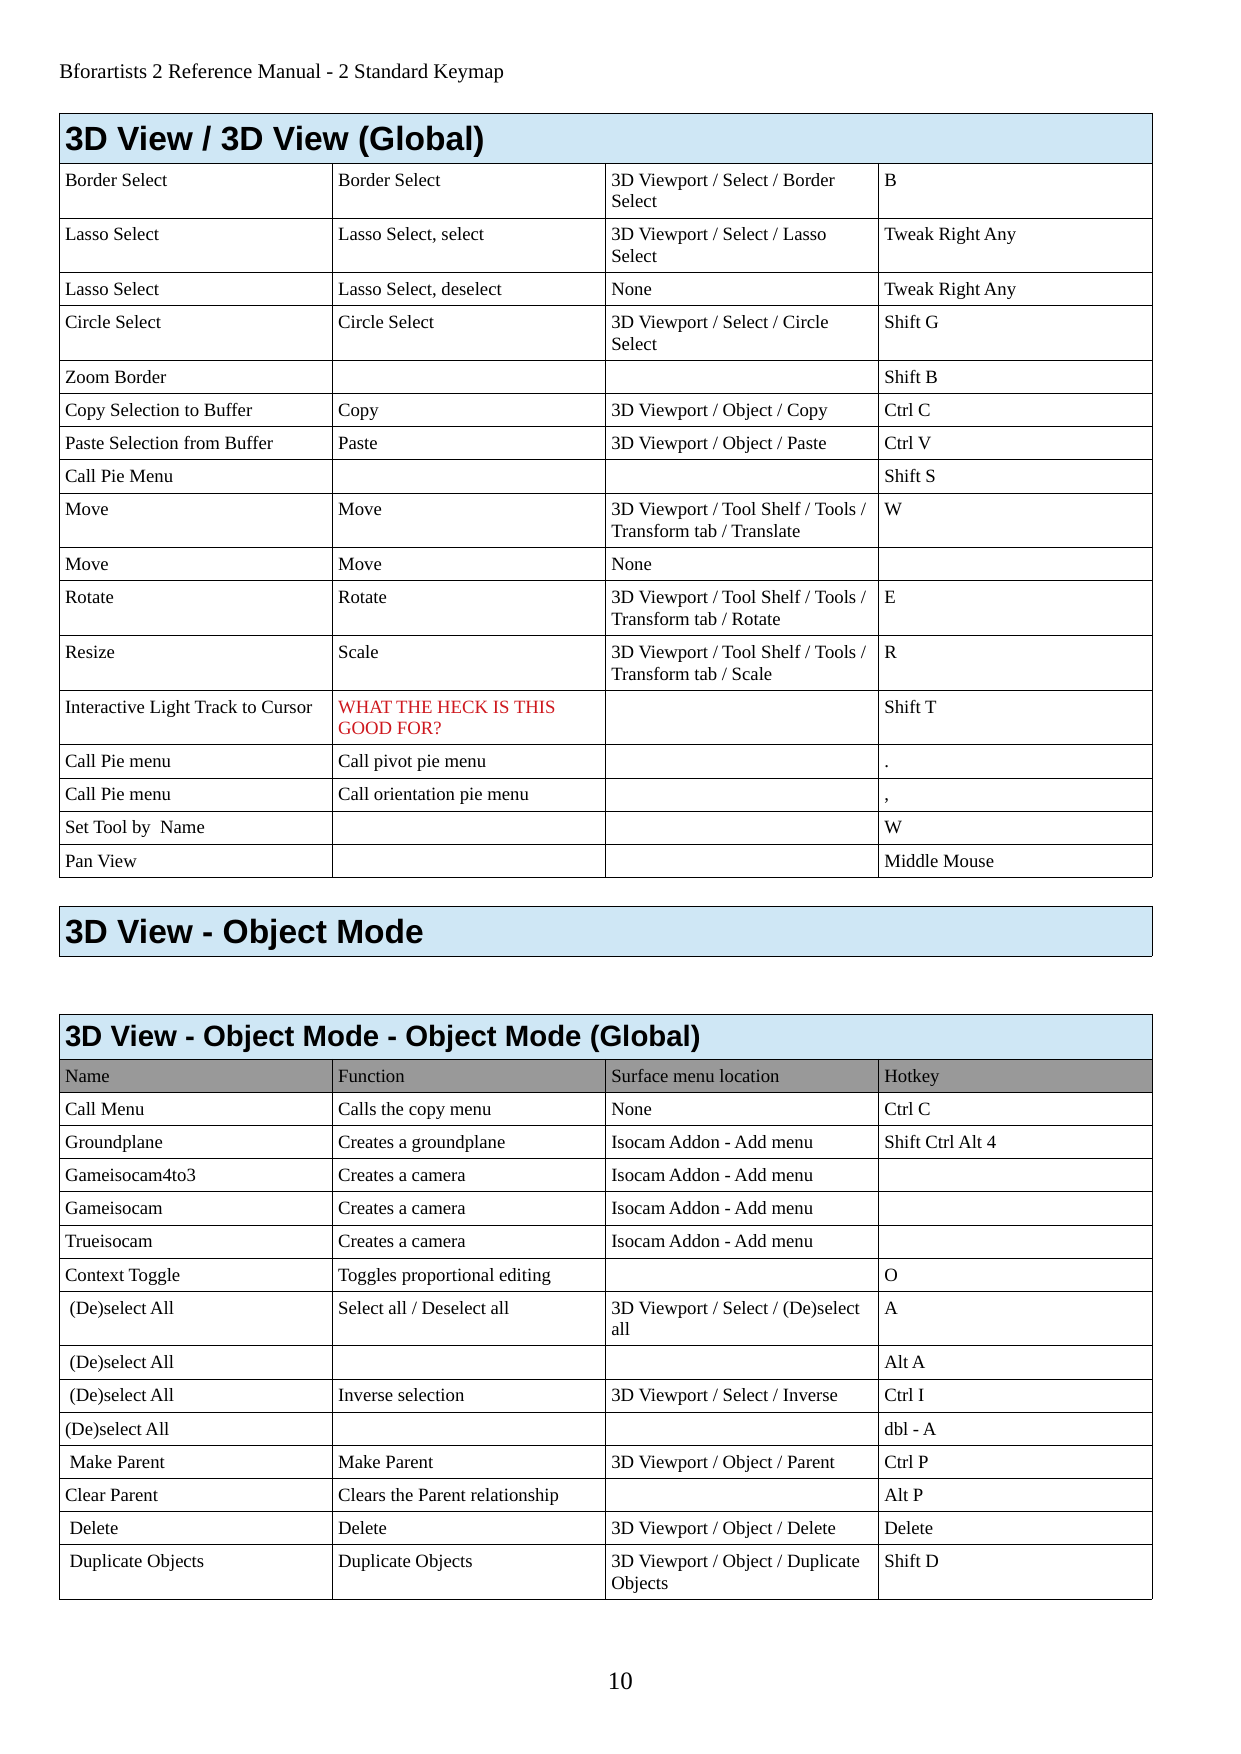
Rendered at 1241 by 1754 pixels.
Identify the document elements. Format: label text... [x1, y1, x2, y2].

table_cell Move [60, 494, 332, 547]
table_cell Isocam Addon - Add menu [606, 1226, 878, 1258]
table_cell Call orientation pie menu [333, 779, 605, 811]
table_cell 3D Viewport / Object / Duplicate Objects [606, 1545, 878, 1599]
table_cell 3D Viewport / Object / Parent [606, 1446, 878, 1478]
table_cell Delete [60, 1512, 332, 1544]
table_cell Rotate [60, 581, 332, 635]
table_cell [606, 691, 878, 744]
table_cell Ctrl C [879, 1093, 1152, 1125]
table_cell [606, 779, 878, 811]
table_cell None [606, 273, 878, 305]
table_cell Function [333, 1060, 605, 1092]
table_cell WHAT THE HECK IS THIS GOOD FOR? [333, 691, 605, 744]
table_cell [606, 1346, 878, 1378]
table_cell Ctrl C [879, 394, 1152, 426]
table_cell (De)select All [60, 1413, 332, 1445]
table_cell Calls the copy menu [333, 1093, 605, 1125]
table_cell [606, 1413, 878, 1445]
table_cell Pan View [60, 845, 332, 877]
table_cell Lasso Select [60, 273, 332, 305]
table_cell Zoom Border [60, 361, 332, 393]
table_cell [606, 812, 878, 844]
table_cell 3D Viewport / Tool Shelf / Tools / Transform tab / Translate [606, 494, 878, 547]
table_header 3D View / 3D View (Global) [60, 114, 1152, 163]
table_cell [606, 460, 878, 492]
table_cell Alt A [879, 1346, 1152, 1378]
table_cell Ctrl I [879, 1380, 1152, 1412]
table_cell None [606, 1093, 878, 1125]
table_cell Duplicate Objects [333, 1545, 605, 1599]
table_cell Call pivot pie menu [333, 745, 605, 777]
table_cell Delete [879, 1512, 1152, 1544]
table_header 3D View - Object Mode [60, 907, 1152, 956]
table_cell [879, 1226, 1152, 1258]
table_cell Move [60, 548, 332, 580]
table_cell Creates a camera [333, 1192, 605, 1224]
table_cell Groundplane [60, 1126, 332, 1158]
table_cell Lasso Select, select [333, 219, 605, 272]
table_cell Hotkey [879, 1060, 1152, 1092]
table_cell Isocam Addon - Add menu [606, 1159, 878, 1191]
table_cell 3D Viewport / Object / Paste [606, 427, 878, 459]
table_cell (De)select All [60, 1346, 332, 1378]
table_cell Gameisocam [60, 1192, 332, 1224]
table_cell Call Menu [60, 1093, 332, 1125]
table_cell Context Toggle [60, 1259, 332, 1291]
table_cell Gameisocam4to3 [60, 1159, 332, 1191]
table_cell R [879, 636, 1152, 690]
table_cell None [606, 548, 878, 580]
table_cell Shift D [879, 1545, 1152, 1599]
table_cell Creates a camera [333, 1159, 605, 1191]
table_cell Creates a camera [333, 1226, 605, 1258]
table_cell [333, 361, 605, 393]
table_cell Call Pie menu [60, 745, 332, 777]
table_cell Clear Parent [60, 1479, 332, 1511]
table_cell Creates a groundplane [333, 1126, 605, 1158]
table_cell [333, 845, 605, 877]
table_cell Delete [333, 1512, 605, 1544]
table_cell [333, 812, 605, 844]
table_cell [879, 1192, 1152, 1224]
table_cell Name [60, 1060, 332, 1092]
table_cell 3D Viewport / Select / Border Select [606, 164, 878, 217]
table_cell A [879, 1292, 1152, 1345]
table_cell E [879, 581, 1152, 635]
table_cell , [879, 779, 1152, 811]
table_cell Circle Select [333, 306, 605, 360]
table_cell Shift Ctrl Alt 4 [879, 1126, 1152, 1158]
table_cell 3D Viewport / Select / Lasso Select [606, 219, 878, 272]
table_cell Clears the Parent relationship [333, 1479, 605, 1511]
table_cell Select all / Deselect all [333, 1292, 605, 1345]
table_cell O [879, 1259, 1152, 1291]
table_cell . [879, 745, 1152, 777]
table_cell [333, 460, 605, 492]
table_cell (De)select All [60, 1380, 332, 1412]
table_cell Border Select [333, 164, 605, 217]
table_cell Tweak Right Any [879, 219, 1152, 272]
table_cell Tweak Right Any [879, 273, 1152, 305]
table_cell Rotate [333, 581, 605, 635]
table_cell [606, 1479, 878, 1511]
table_cell Resize [60, 636, 332, 690]
table_cell Set Tool by Name [60, 812, 332, 844]
table_cell 3D Viewport / Object / Delete [606, 1512, 878, 1544]
table_cell [606, 845, 878, 877]
table_cell Inverse selection [333, 1380, 605, 1412]
table_cell Move [333, 494, 605, 547]
table_cell Ctrl V [879, 427, 1152, 459]
table_cell dbl - A [879, 1413, 1152, 1445]
table_cell W [879, 494, 1152, 547]
table_cell 3D Viewport / Tool Shelf / Tools / Transform tab / Rotate [606, 581, 878, 635]
table_cell Scale [333, 636, 605, 690]
table_cell Make Parent [60, 1446, 332, 1478]
table_cell Paste Selection from Buffer [60, 427, 332, 459]
table_cell Isocam Addon - Add menu [606, 1192, 878, 1224]
table_cell [879, 548, 1152, 580]
table_cell Alt P [879, 1479, 1152, 1511]
table_cell Circle Select [60, 306, 332, 360]
table_cell Make Parent [333, 1446, 605, 1478]
table_cell Interactive Light Track to Cursor [60, 691, 332, 744]
table_cell Copy Selection to Buffer [60, 394, 332, 426]
table_cell Shift T [879, 691, 1152, 744]
table_cell 3D Viewport / Select / Inverse [606, 1380, 878, 1412]
table_cell [879, 1159, 1152, 1191]
table_cell Move [333, 548, 605, 580]
table_cell 3D Viewport / Select / Circle Select [606, 306, 878, 360]
table_cell Surface menu location [606, 1060, 878, 1092]
table_header 3D View - Object Mode - Object Mode (Global) [60, 1015, 1152, 1059]
table_cell Call Pie Menu [60, 460, 332, 492]
table_cell [606, 1259, 878, 1291]
table_cell (De)select All [60, 1292, 332, 1345]
table_cell Lasso Select [60, 219, 332, 272]
table_cell B [879, 164, 1152, 217]
table_cell Isocam Addon - Add menu [606, 1126, 878, 1158]
table_cell [606, 745, 878, 777]
table_cell [606, 361, 878, 393]
table_cell Duplicate Objects [60, 1545, 332, 1599]
table_cell Middle Mouse [879, 845, 1152, 877]
table_cell Ctrl P [879, 1446, 1152, 1478]
table_cell 3D Viewport / Object / Copy [606, 394, 878, 426]
table_cell Shift B [879, 361, 1152, 393]
table_cell Border Select [60, 164, 332, 217]
table_cell Paste [333, 427, 605, 459]
table_cell W [879, 812, 1152, 844]
table_cell Toggles proportional editing [333, 1259, 605, 1291]
table_cell 3D Viewport / Tool Shelf / Tools / Transform tab / Scale [606, 636, 878, 690]
table_cell Trueisocam [60, 1226, 332, 1258]
table_cell [333, 1413, 605, 1445]
table_cell Shift S [879, 460, 1152, 492]
table_cell [333, 1346, 605, 1378]
table_cell 3D Viewport / Select / (De)select all [606, 1292, 878, 1345]
table_cell Shift G [879, 306, 1152, 360]
table_cell Lasso Select, deselect [333, 273, 605, 305]
table_cell Call Pie menu [60, 779, 332, 811]
table_cell Copy [333, 394, 605, 426]
